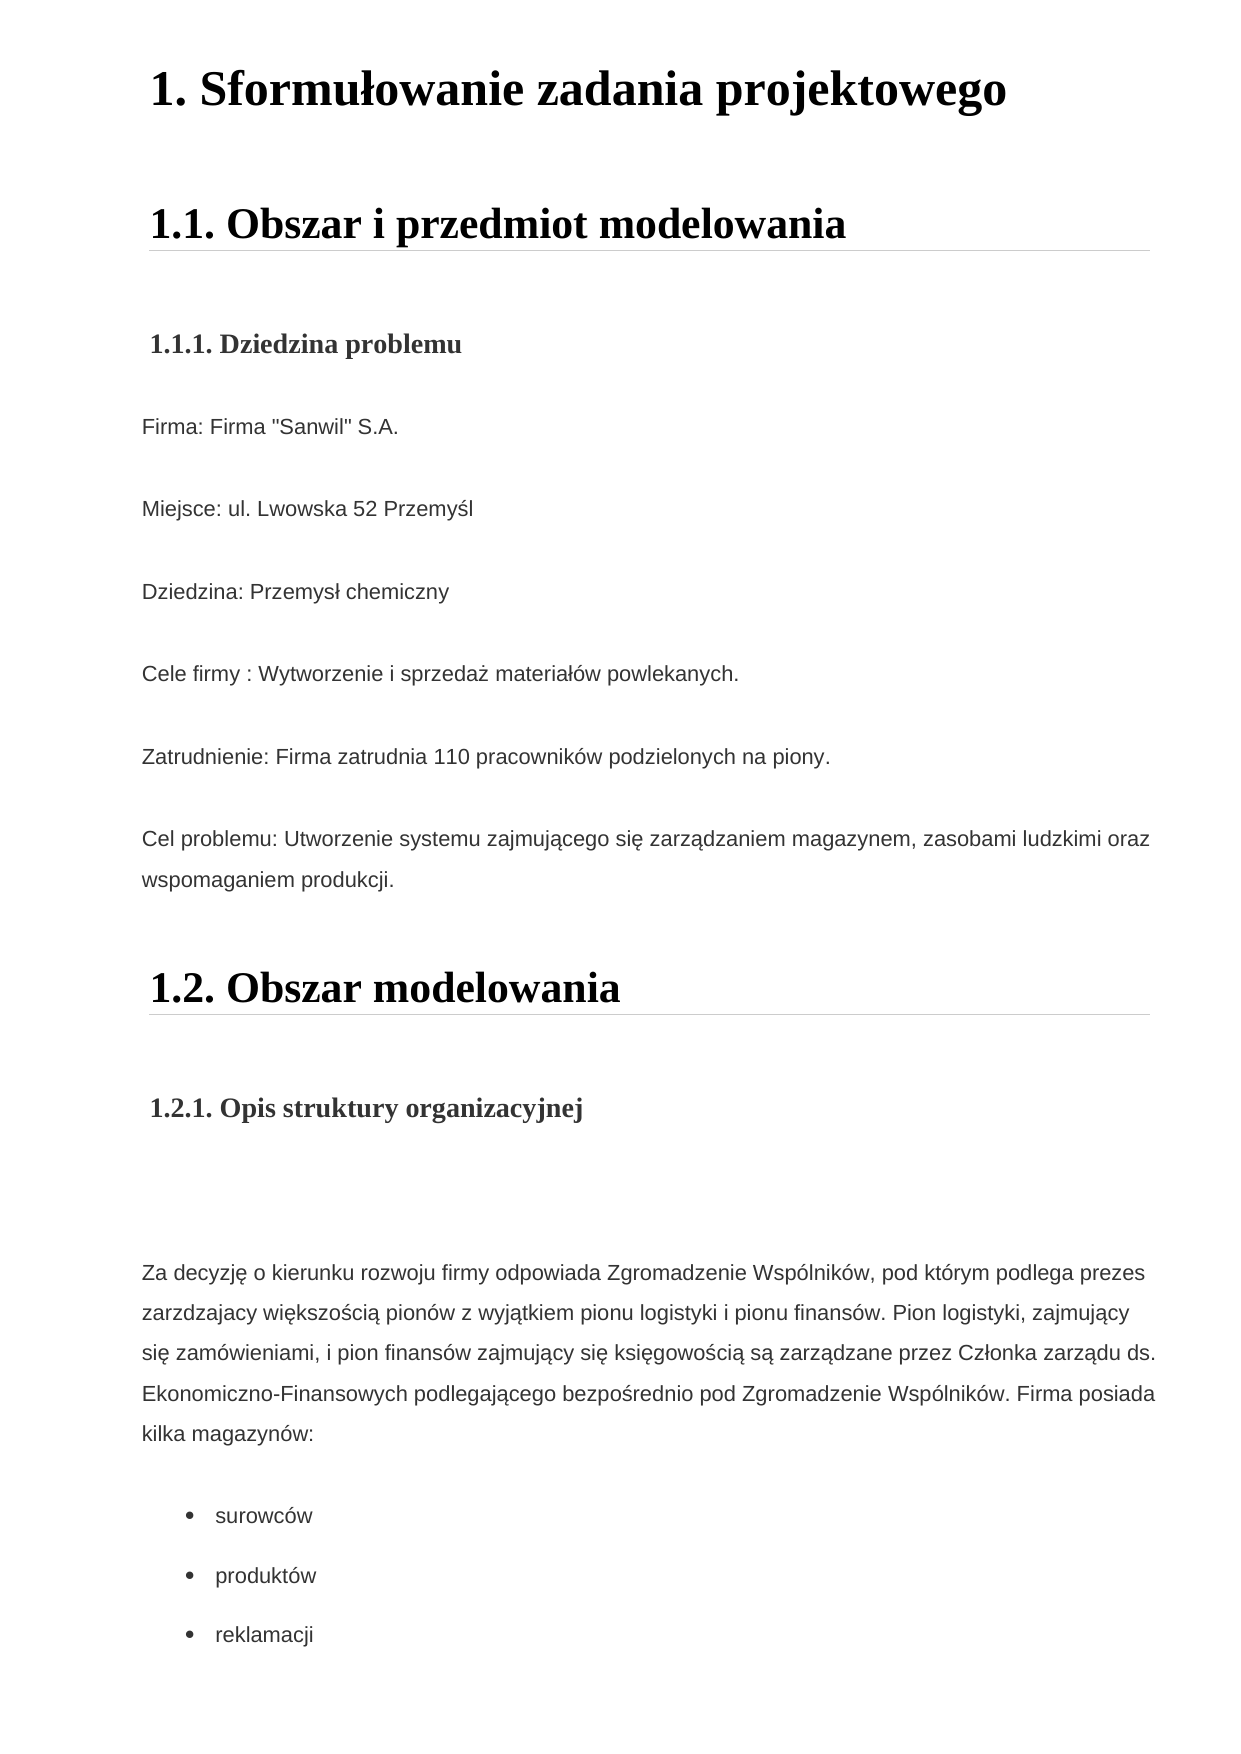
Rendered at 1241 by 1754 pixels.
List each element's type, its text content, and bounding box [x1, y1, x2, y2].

text Miejsce: ul. Lwowska 52 Przemyśl [142, 496, 1158, 521]
text Cel problemu: Utworzenie systemu zajmującego się zarządzaniem magazynem, zasobami ludzkimi oraz wspomaganiem produkcji. [142, 826, 1158, 892]
list produktów [186, 1562, 1158, 1588]
subtitle 1.1.1. Dziedzina problemu [149, 327, 1150, 360]
subtitle 1.2.1. Opis struktury organizacyjnej [149, 1091, 1150, 1123]
subtitle 1.1. Obszar i przedmiot modelowania [149, 198, 1150, 250]
text Za decyzję o kierunku rozwoju firmy odpowiada Zgromadzenie Wspólników, pod którym podlega prezes zarzdzajacy większością pionów z wyjątkiem pionu logistyki i pionu finansów. Pion logistyki, zajmujący się zamówieniami, i pion finansów zajmujący się księgowością są zarządzane przez Członka zarządu ds. Ekonomiczno-Finansowych podlegającego bezpośrednio pod Zgromadzenie Wspólników. Firma posiada kilka magazynów: [142, 1260, 1158, 1446]
subtitle 1.2. Obszar modelowania [149, 961, 1150, 1014]
text Firma: Firma "Sanwil" S.A. [142, 414, 1158, 439]
list surowców [186, 1503, 1158, 1529]
text Dziedzina: Przemysł chemiczny [142, 579, 1158, 604]
list reklamacji [186, 1622, 1158, 1647]
subtitle 1. Sformułowanie zadania projektowego [149, 59, 1150, 117]
text Zatrudnienie: Firma zatrudnia 110 pracowników podzielonych na piony. [142, 744, 1158, 769]
text Cele firmy : Wytworzenie i sprzedaż materiałów powlekanych. [142, 661, 1158, 686]
